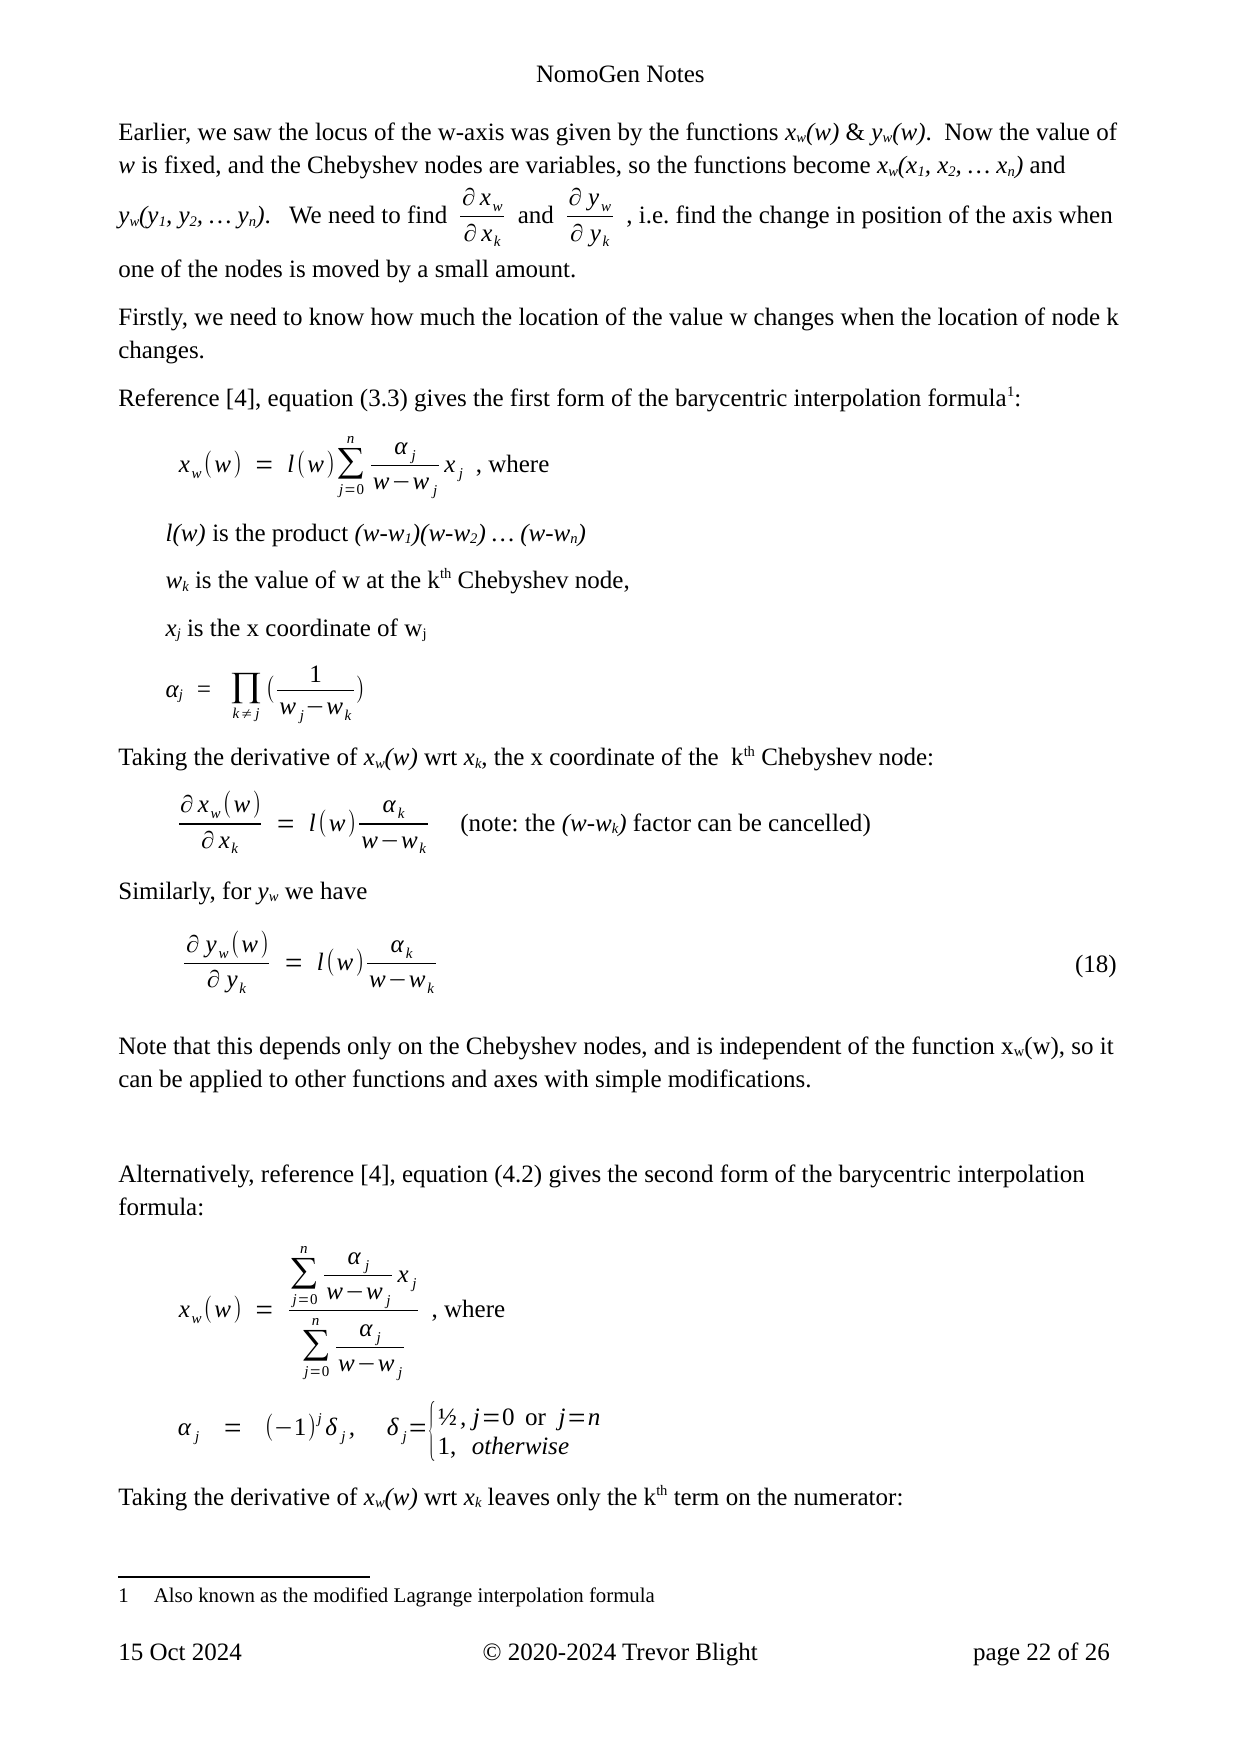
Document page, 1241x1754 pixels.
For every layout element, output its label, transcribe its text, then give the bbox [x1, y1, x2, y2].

text Taking the derivative of xw(w) wrt xk leaves only the kth term on the numerator: [118, 1482, 1122, 1510]
text , where [165, 430, 1122, 499]
text Earlier, we saw the locus of the w-axis was given by the functions xw(w) & yw(w). Now the value of w is fixed, and the Chebyshev nodes are variables, so the functions become xw(x1, x2, … xn) and yw(y1, y2, … yn). We need to findand, i.e. find the change in position of the axis when one of the nodes is moved by a small amount. [118, 117, 1122, 283]
text Taking the derivative of xw(w) wrt xk, the x coordinate of the kth Chebyshev node: [118, 742, 1122, 771]
table_header [118, 924, 1010, 1002]
text Reference [4], equation (3.3) gives the first form of the barycentric interpolation formula: [118, 383, 1122, 411]
text (note: the (w-wk) factor can be cancelled) [165, 790, 1122, 857]
text l(w) is the product (w-w1)(w-w2) … (w-wn) [165, 518, 1122, 546]
text Note that this depends only on the Chebyshev nodes, and is independent of the function xw(w), so it can be applied to other functions and axes with simple modifications. [118, 1031, 1122, 1093]
text , where [165, 1240, 1122, 1381]
text xj is the x coordinate of wj [165, 613, 1122, 642]
text Alternatively, reference [4], equation (4.2) gives the second form of the barycentric interpolation formula: [118, 1159, 1122, 1221]
text Similarly, for yw we have [118, 876, 1122, 905]
text Also known as the modified Lagrange interpolation formula [118, 1583, 1122, 1607]
text αj = [165, 661, 1122, 723]
text wk is the value of w at the kth Chebyshev node, [165, 565, 1122, 594]
text Firstly, we need to know how much the location of the value w changes when the location of node k changes. [118, 302, 1122, 364]
table_header (18) [1010, 924, 1122, 1002]
